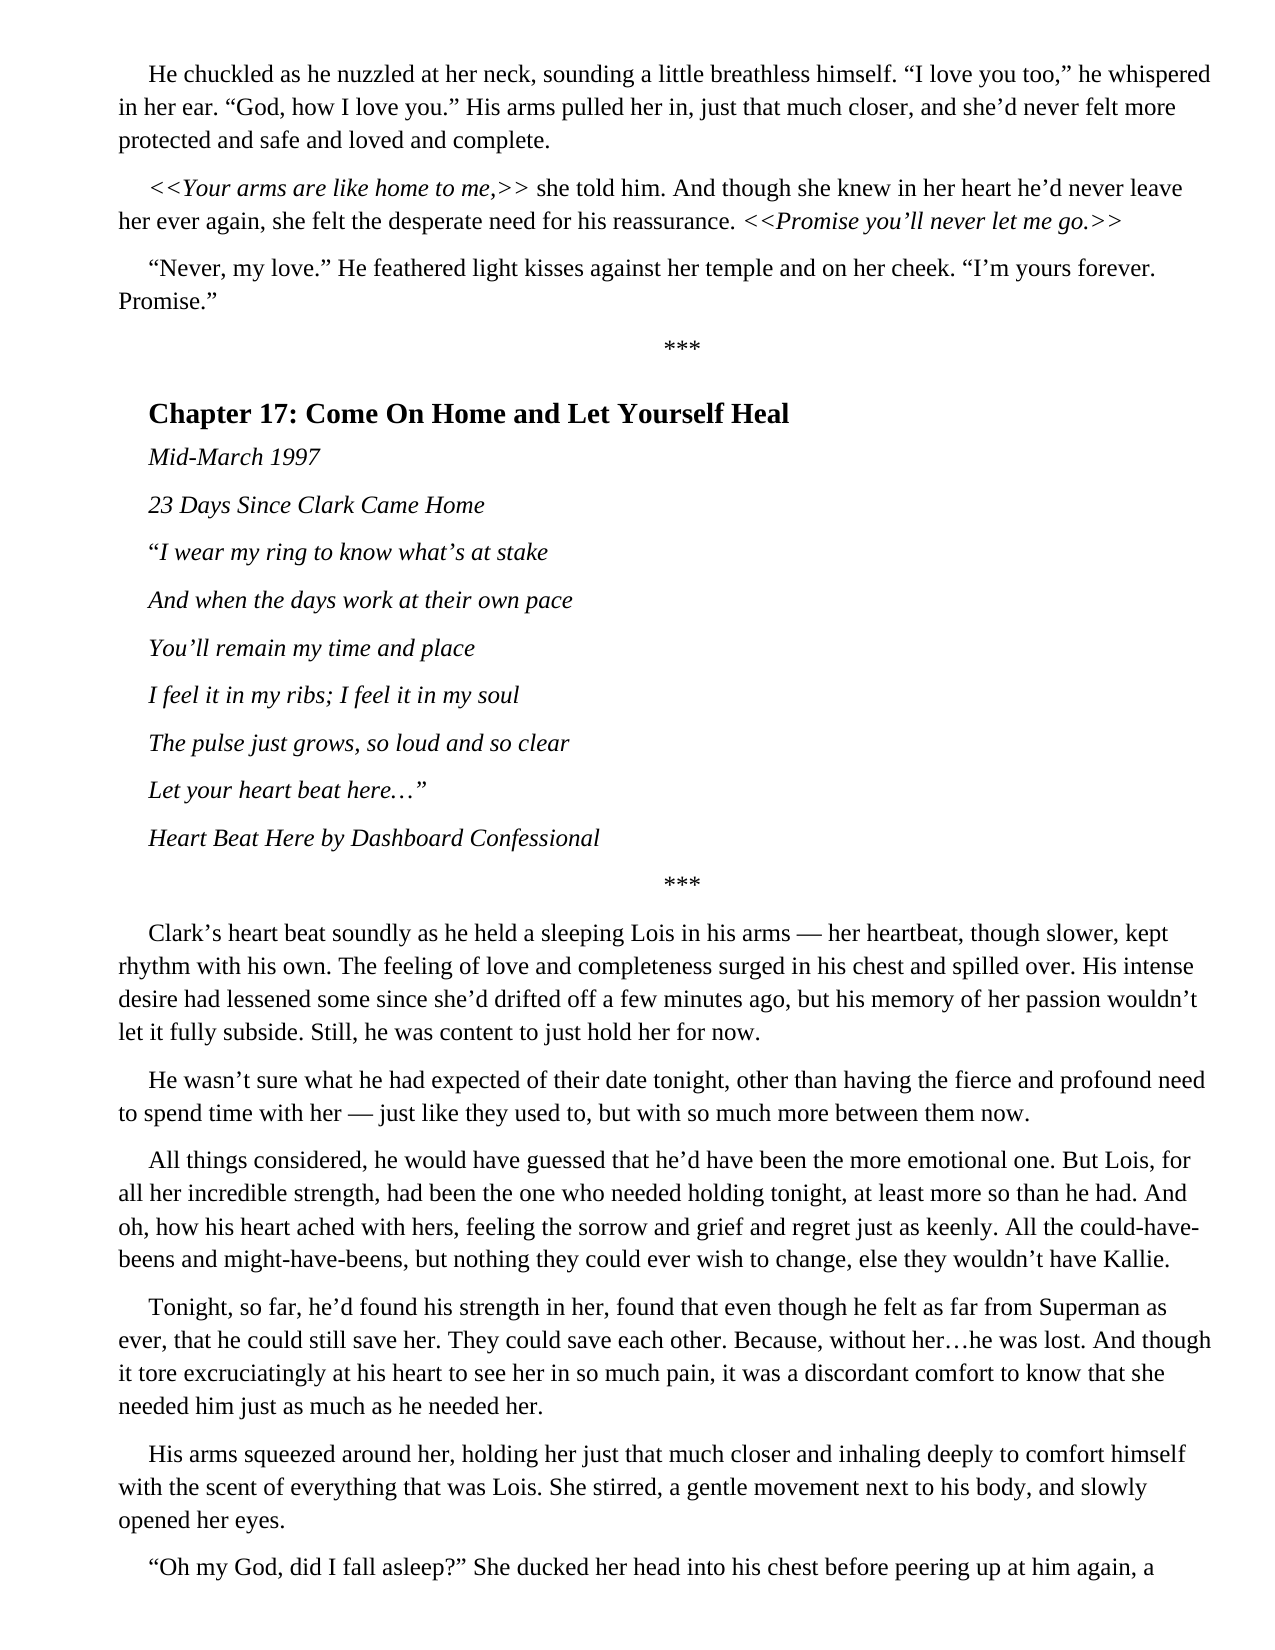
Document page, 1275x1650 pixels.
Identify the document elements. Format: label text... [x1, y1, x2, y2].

text And when the days work at their own pace [118, 585, 1216, 614]
text All things considered, he would have guessed that he’d have been the more emotional one. But Lois, for all her incredible strength, had been the one who needed holding tonight, at least more so than he had. And oh, how his heart ached with hers, feeling the sorrow and grief and regret just as keenly. All the could-have-beens and might-have-beens, but nothing they could ever wish to change, else they wouldn’t have Kallie. [118, 1146, 1216, 1273]
text Clark’s heart beat soundly as he held a sleeping Lois in his arms — her heartbeat, though slower, kept rhythm with his own. The feeling of love and completeness surged in his chest and spilled over. His intense desire had lessened some since she’d drifted off a few minutes ago, but his memory of her passion wouldn’t let it fully subside. Still, he was content to just hold her for now. [118, 918, 1216, 1046]
subtitle Chapter 17: Come On Home and Let Yourself Heal [118, 396, 1216, 430]
text Mid-March 1997 [118, 442, 1216, 471]
text *** [118, 871, 1216, 899]
text The pulse just grows, so loud and so clear [118, 728, 1216, 757]
text His arms squeezed around her, holding her just that much closer and inhaling deeply to comfort himself with the scent of everything that was Lois. She stirred, a gentle movement next to his body, and slowly opened her eyes. [118, 1439, 1216, 1534]
text I feel it in my ribs; I feel it in my soul [118, 680, 1216, 709]
text “Oh my God, did I fall asleep?” She ducked her head into his chest before peering up at him again, a [118, 1552, 1216, 1581]
text 23 Days Since Clark Came Home [118, 490, 1216, 518]
text He wasn’t sure what he had expected of their date tonight, other than having the fierce and profound need to spend time with her — just like they used to, but with so much more between them now. [118, 1065, 1216, 1127]
text Let your heart beat here…” [118, 775, 1216, 804]
text “Never, my love.” He feathered light kisses against her temple and on her cheek. “I’m yours forever. Promise.” [118, 253, 1216, 315]
text You’ll remain my time and place [118, 633, 1216, 661]
text “I wear my ring to know what’s at stake [118, 537, 1216, 566]
text *** [118, 334, 1216, 363]
text He chuckled as he nuzzled at her neck, sounding a little breathless himself. “I love you too,” he whispered in her ear. “God, how I love you.” His arms pulled her in, just that much closer, and she’d never felt more protected and safe and loved and complete. [118, 59, 1216, 154]
text Tonight, so far, he’d found his strength in her, found that even though he felt as far from Superman as ever, that he could still save her. They could save each other. Because, without her…he was lost. And though it tore excruciatingly at his heart to see her in so much pain, it was a discordant comfort to know that she needed him just as much as he needed her. [118, 1292, 1216, 1420]
text <<Your arms are like home to me,>> she told him. And though she knew in her heart he’d never leave her ever again, she felt the desperate need for his reassurance. <<Promise you’ll never let me go.>> [118, 173, 1216, 234]
text Heart Beat Here by Dashboard Confessional [118, 823, 1216, 852]
